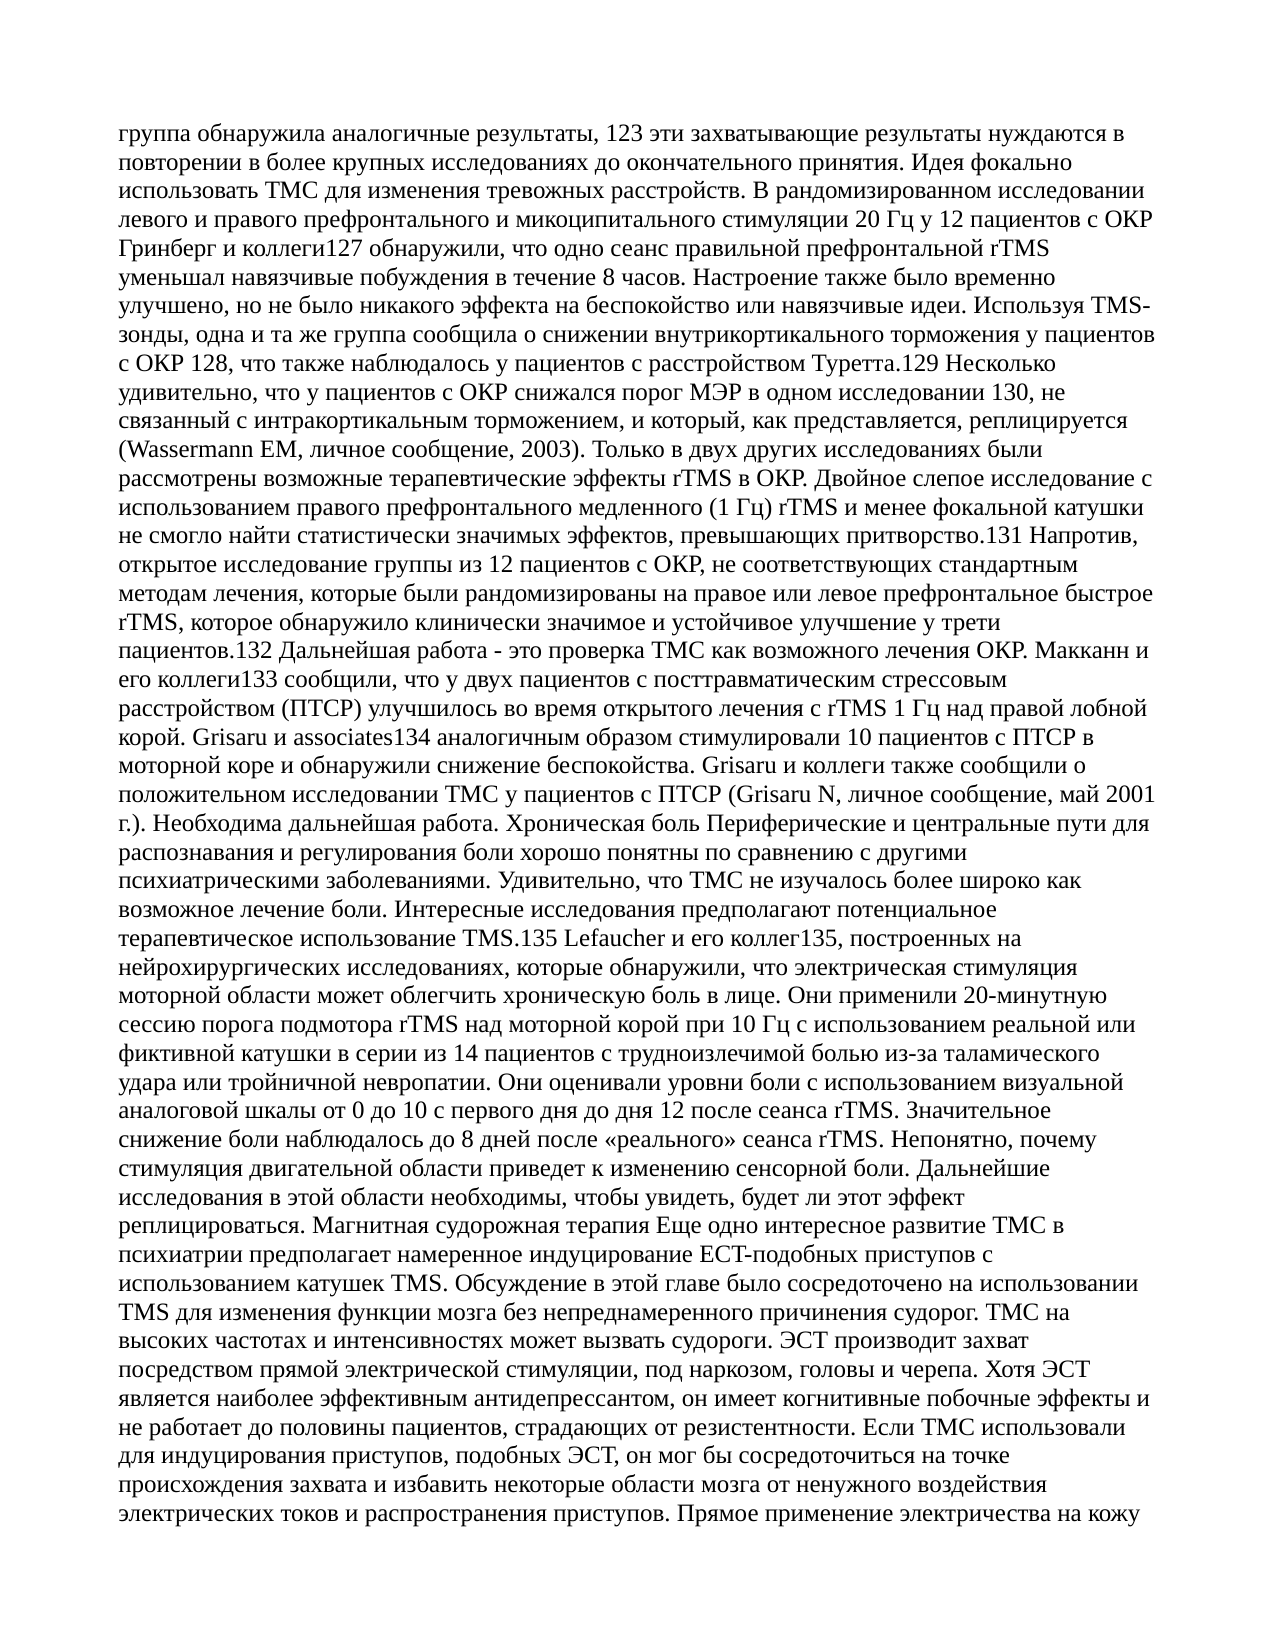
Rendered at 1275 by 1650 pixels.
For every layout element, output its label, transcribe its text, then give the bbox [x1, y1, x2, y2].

text группа обнаружила аналогичные результаты, 123 эти захватывающие результаты нуждаются в повторении в более крупных исследованиях до окончательного принятия. Идея фокально использовать ТМС для изменения тревожных расстройств. В рандомизированном исследовании левого и правого префронтального и микоципитального стимуляции 20 Гц у 12 пациентов с ОКР Гринберг и коллеги127 обнаружили, что одно сеанс правильной префронтальной rTMS уменьшал навязчивые побуждения в течение 8 часов. Настроение также было временно улучшено, но не было никакого эффекта на беспокойство или навязчивые идеи. Используя TMS-зонды, одна и та же группа сообщила о снижении внутрикортикального торможения у пациентов с ОКР 128, что также наблюдалось у пациентов с расстройством Туретта.129 Несколько удивительно, что у пациентов с ОКР снижался порог МЭР в одном исследовании 130, не связанный с интракортикальным торможением, и который, как представляется, реплицируется (Wassermann EM, личное сообщение, 2003). Только в двух других исследованиях были рассмотрены возможные терапевтические эффекты rTMS в ОКР. Двойное слепое исследование с использованием правого префронтального медленного (1 Гц) rTMS и менее фокальной катушки не смогло найти статистически значимых эффектов, превышающих притворство.131 Напротив, открытое исследование группы из 12 пациентов с ОКР, не соответствующих стандартным методам лечения, которые были рандомизированы на правое или левое префронтальное быстрое rTMS, которое обнаружило клинически значимое и устойчивое улучшение у трети пациентов.132 Дальнейшая работа - это проверка ТМС как возможного лечения ОКР. Макканн и его коллеги133 сообщили, что у двух пациентов с посттравматическим стрессовым расстройством (ПТСР) улучшилось во время открытого лечения с rTMS 1 Гц над правой лобной корой. Grisaru и associates134 аналогичным образом стимулировали 10 пациентов с ПТСР в моторной коре и обнаружили снижение беспокойства. Grisaru и коллеги также сообщили о положительном исследовании ТМС у пациентов с ПТСР (Grisaru N, личное сообщение, май 2001 г.). Необходима дальнейшая работа. Хроническая боль Периферические и центральные пути для распознавания и регулирования боли хорошо понятны по сравнению с другими психиатрическими заболеваниями. Удивительно, что ТМС не изучалось более широко как возможное лечение боли. Интересные исследования предполагают потенциальное терапевтическое использование TMS.135 Lefaucher и его коллег135, построенных на нейрохирургических исследованиях, которые обнаружили, что электрическая стимуляция моторной области может облегчить хроническую боль в лице. Они применили 20-минутную сессию порога подмотора rTMS над моторной корой при 10 Гц с использованием реальной или фиктивной катушки в серии из 14 пациентов с трудноизлечимой болью из-за таламического удара или тройничной невропатии. Они оценивали уровни боли с использованием визуальной аналоговой шкалы от 0 до 10 с первого дня до дня 12 после сеанса rTMS. Значительное снижение боли наблюдалось до 8 дней после «реального» сеанса rTMS. Непонятно, почему стимуляция двигательной области приведет к изменению сенсорной боли. Дальнейшие исследования в этой области необходимы, чтобы увидеть, будет ли этот эффект реплицироваться. Магнитная судорожная терапия Еще одно интересное развитие ТМС в психиатрии предполагает намеренное индуцирование ECT-подобных приступов с использованием катушек TMS. Обсуждение в этой главе было сосредоточено на использовании TMS для изменения функции мозга без непреднамеренного причинения судорог. ТМС на высоких частотах и ​​интенсивностях может вызвать судороги. ЭСТ производит захват посредством прямой электрической стимуляции, под наркозом, головы и черепа. Хотя ЭСТ является наиболее эффективным антидепрессантом, он имеет когнитивные побочные эффекты и не работает до половины пациентов, страдающих от резистентности. Если ТМС использовали для индуцирования приступов, подобных ЭСТ, он мог бы сосредоточиться на точке происхождения захвата и избавить некоторые области мозга от ненужного воздействия электрических токов и распространения приступов. Прямое применение электричества на кожу [118, 118, 1157, 1527]
